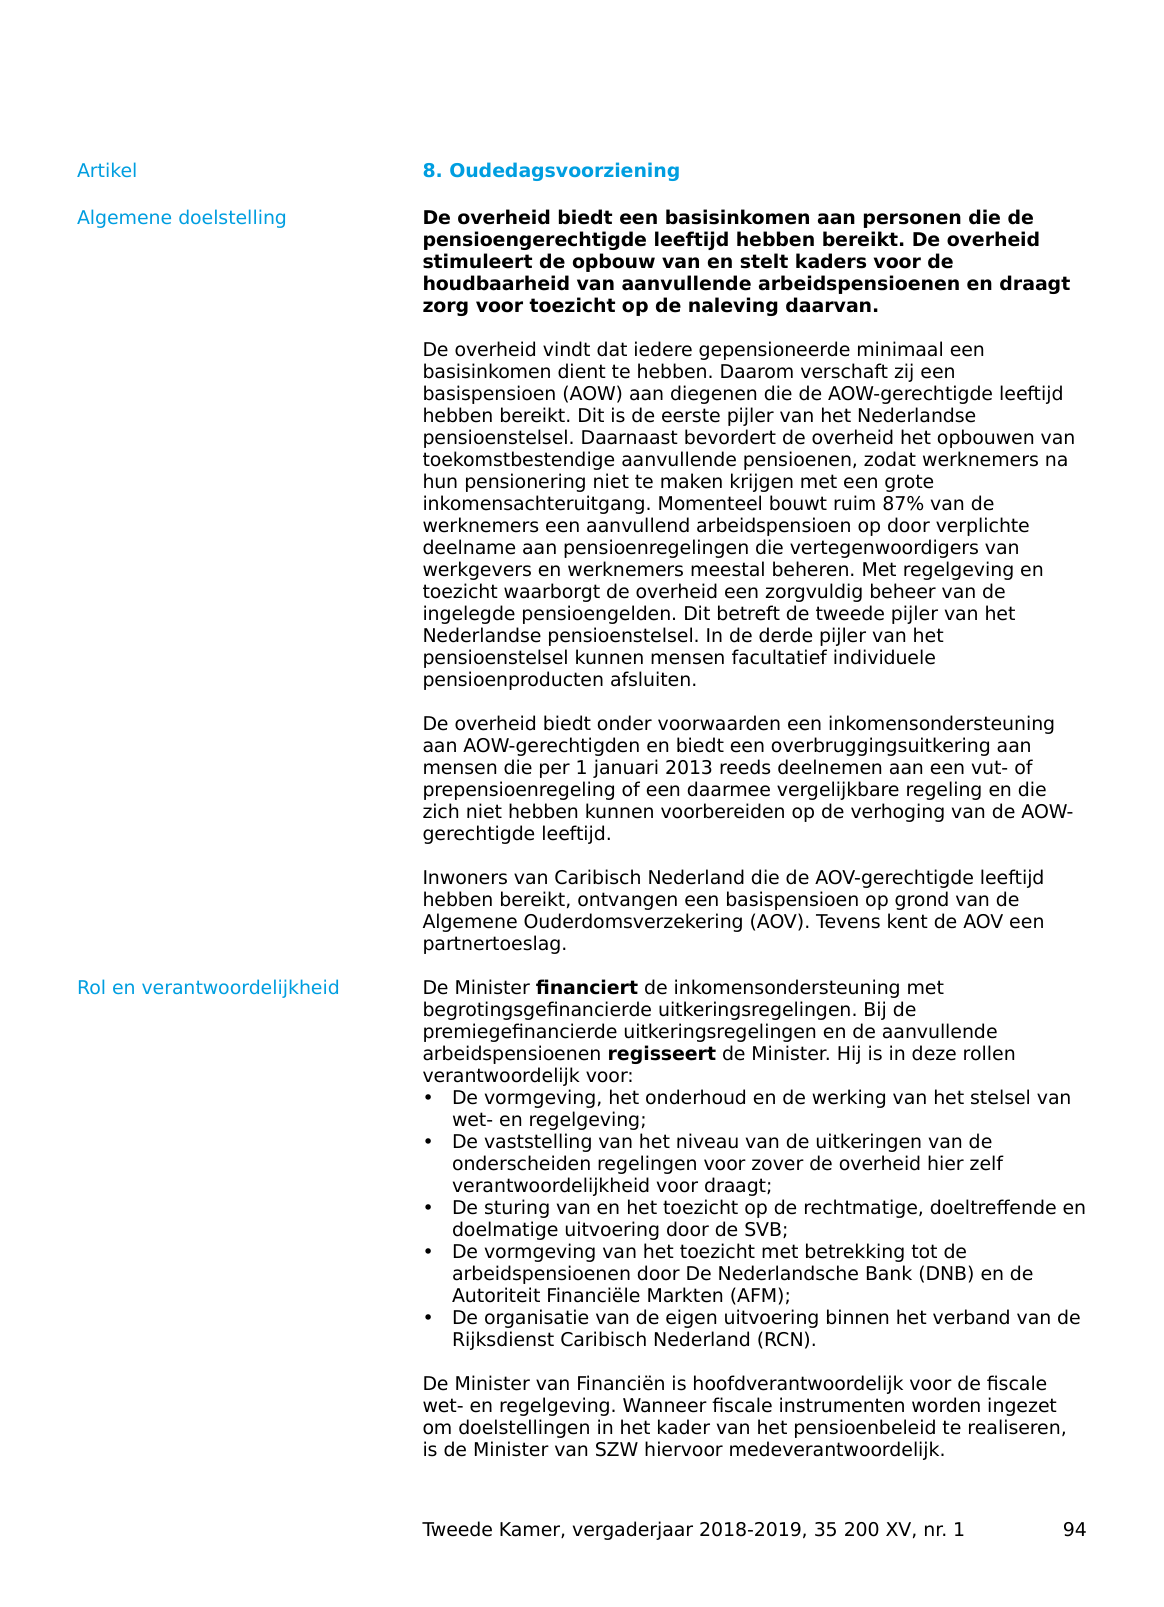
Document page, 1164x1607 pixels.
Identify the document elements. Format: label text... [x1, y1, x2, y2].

text • De sturing van en het toezicht op de rechtmatige, doeltreffende en doelmatige uitvoering door de SVB; [422, 1197, 1087, 1241]
text Algemene doelstelling [77, 207, 399, 229]
text De overheid biedt een basisinkomen aan personen die de pensioengerechtigde leeftijd hebben bereikt. De overheid stimuleert de opbouw van en stelt kaders voor de houdbaarheid van aanvullende arbeidspensioenen en draagt zorg voor toezicht op de naleving daarvan. [422, 207, 1087, 317]
text De Minister van Financiën is hoofdverantwoordelijk voor de fiscale wet- en regelgeving. Wanneer fiscale instrumenten worden ingezet om doelstellingen in het kader van het pensioenbeleid te realiseren, is de Minister van SZW hiervoor medeverantwoordelijk. [422, 1373, 1087, 1461]
text • De vormgeving, het onderhoud en de werking van het stelsel van wet- en regelgeving; [422, 1087, 1087, 1131]
text De overheid biedt onder voorwaarden een inkomensondersteuning aan AOW-gerechtigden en biedt een overbruggingsuitkering aan mensen die per 1 januari 2013 reeds deelnemen aan een vut- of prepensioenregeling of een daarmee vergelijkbare regeling en die zich niet hebben kunnen voorbereiden op de verhoging van de AOW-gerechtigde leeftijd. [422, 713, 1087, 845]
subtitle [77, 182, 399, 190]
text De overheid vindt dat iedere gepensioneerde minimaal een basisinkomen dient te hebben. Daarom verschaft zij een basispensioen (AOW) aan diegenen die de AOW-gerechtigde leeftijd hebben bereikt. Dit is de eerste pijler van het Nederlandse pensioenstelsel. Daarnaast bevordert de overheid het opbouwen van toekomstbestendige aanvullende pensioenen, zodat werknemers na hun pensionering niet te maken krijgen met een grote inkomensachteruitgang. Momenteel bouwt ruim 87% van de werknemers een aanvullend arbeidspensioen op door verplichte deelname aan pensioenregelingen die vertegenwoordigers van werkgevers en werknemers meestal beheren. Met regelgeving en toezicht waarborgt de overheid een zorgvuldig beheer van de ingelegde pensioengelden. Dit betreft de tweede pijler van het Nederlandse pensioenstelsel. In de derde pijler van het pensioenstelsel kunnen mensen facultatief individuele pensioenproducten afsluiten. [422, 339, 1087, 691]
text • De vaststelling van het niveau van de uitkeringen van de onderscheiden regelingen voor zover de overheid hier zelf verantwoordelijkheid voor draagt; [422, 1131, 1087, 1197]
text Inwoners van Caribisch Nederland die de AOV-gerechtigde leeftijd hebben bereikt, ontvangen een basispensioen op grond van de Algemene Ouderdomsverzekering (AOV). Tevens kent de AOV een partnertoeslag. [422, 867, 1087, 955]
subtitle 8. Oudedagsvoorziening [422, 160, 1087, 182]
text Rol en verantwoordelijkheid [77, 977, 399, 999]
text Artikel [77, 160, 399, 182]
text De Minister financiert de inkomensondersteuning met begrotingsgefinancierde uitkeringsregelingen. Bij de premiegefinancierde uitkeringsregelingen en de aanvullende arbeidspensioenen regisseert de Minister. Hij is in deze rollen verantwoordelijk voor: [422, 977, 1087, 1087]
text • De organisatie van de eigen uitvoering binnen het verband van de Rijksdienst Caribisch Nederland (RCN). [422, 1307, 1087, 1351]
text • De vormgeving van het toezicht met betrekking tot de arbeidspensioenen door De Nederlandsche Bank (DNB) en de Autoriteit Financiële Markten (AFM); [422, 1241, 1087, 1307]
